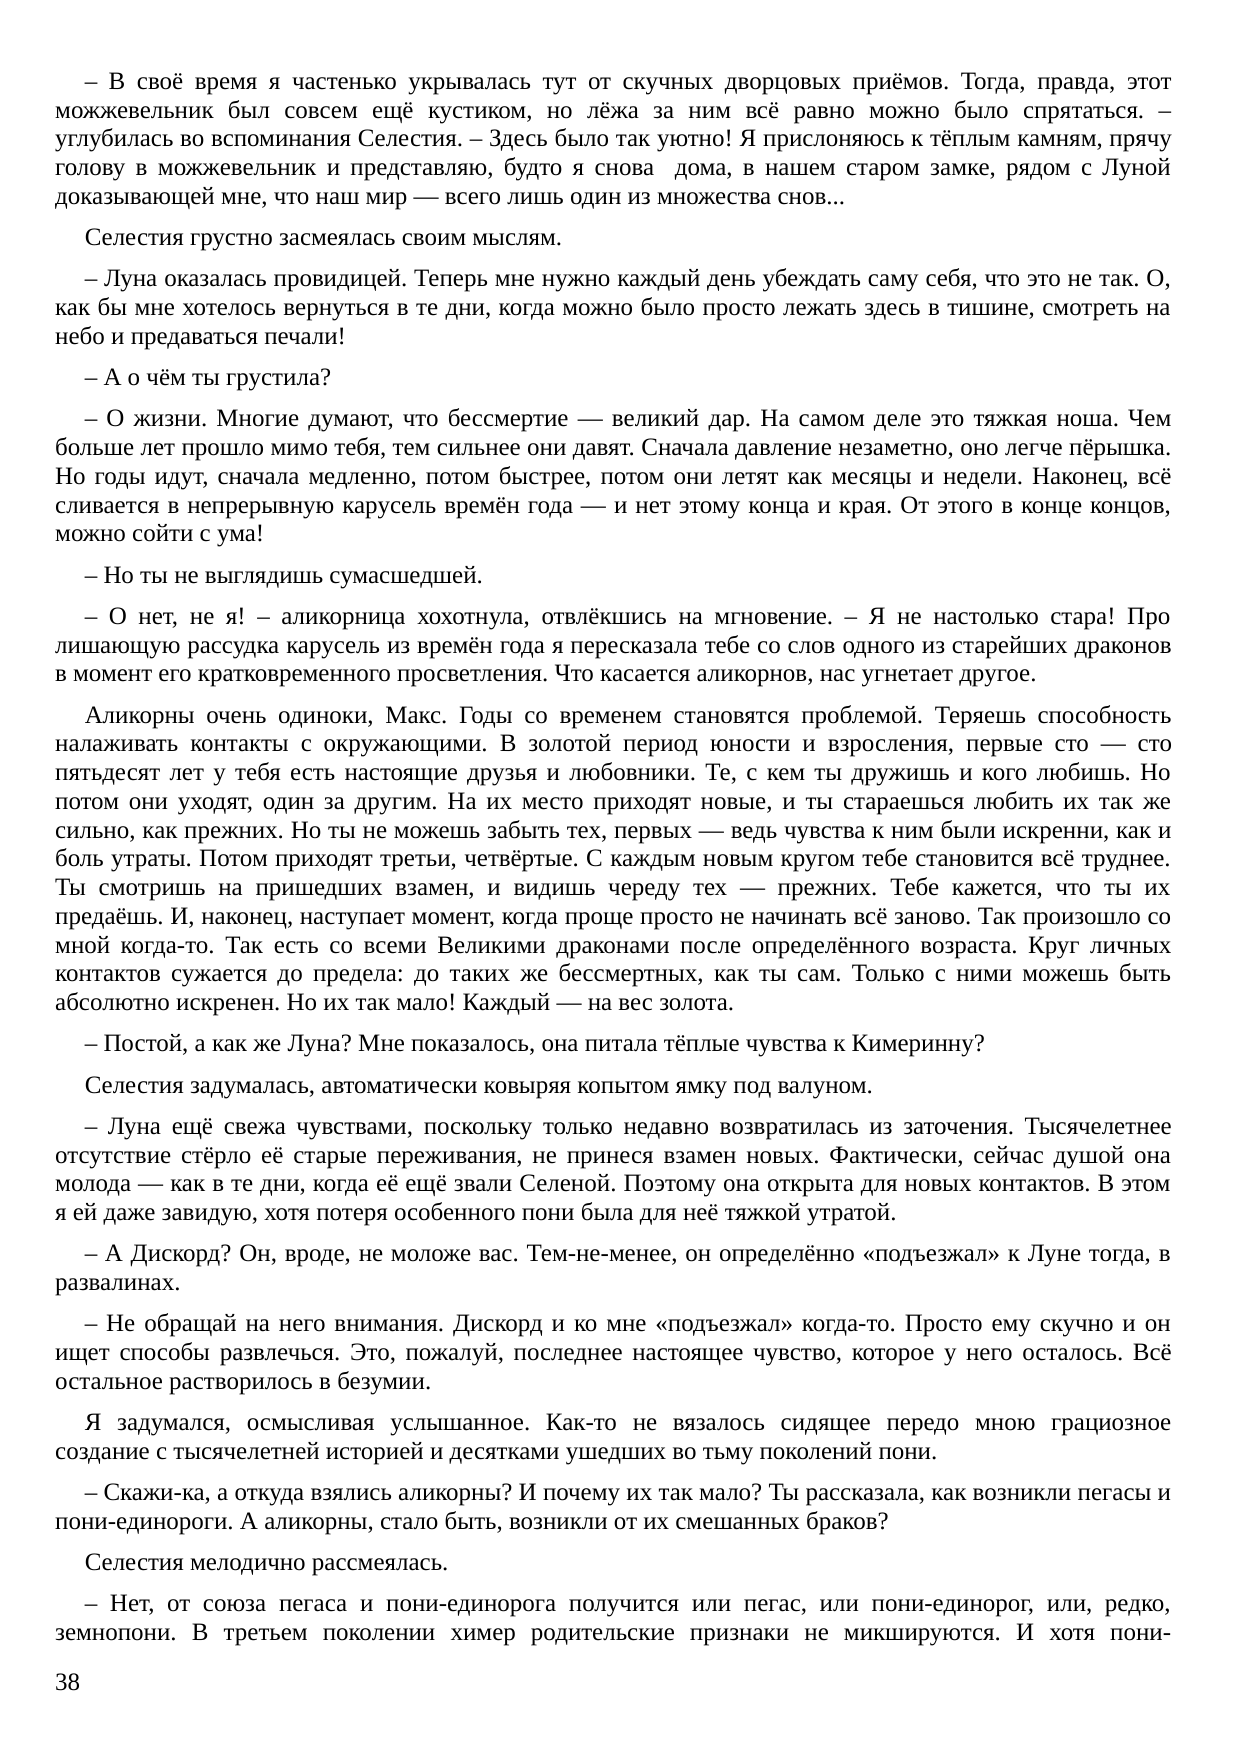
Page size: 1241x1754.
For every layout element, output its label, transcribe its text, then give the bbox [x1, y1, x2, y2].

text – Постой, а как же Луна? Мне показалось, она питала тёплые чувства к Кимеринну? [55, 1028, 1173, 1057]
text – В своё время я частенько укрывалась тут от скучных дворцовых приёмов. Тогда, правда, этот можжевельник был совсем ещё кустиком, но лёжа за ним всё равно можно было спрятаться. – углубилась во вспоминания Селестия. – Здесь было так уютно! Я прислоняюсь к тёплым камням, прячу голову в можжевельник и представляю, будто я снова дома, в нашем старом замке, рядом с Луной доказывающей мне, что наш мир — всего лишь один из множества снов... [55, 66, 1173, 210]
text – А Дискорд? Он, вроде, не моложе вас. Тем-не-менее, он определённо «подъезжал» к Луне тогда, в развалинах. [55, 1238, 1173, 1296]
text – О нет, не я! – аликорница хохотнула, отвлёкшись на мгновение. – Я не настолько стара! Про лишающую рассудка карусель из времён года я пересказала тебе со слов одного из старейших драконов в момент его кратковременного просветления. Что касается аликорнов, нас угнетает другое. [55, 601, 1173, 687]
text Аликорны очень одиноки, Макс. Годы со временем становятся проблемой. Теряешь способность налаживать контакты с окружающими. В золотой период юности и взросления, первые сто — сто пятьдесят лет у тебя есть настоящие друзья и любовники. Те, с кем ты дружишь и кого любишь. Но потом они уходят, один за другим. На их место приходят новые, и ты стараешься любить их так же сильно, как прежних. Но ты не можешь забыть тех, первых — ведь чувства к ним были искренни, как и боль утраты. Потом приходят третьи, четвёртые. С каждым новым кругом тебе становится всё труднее. Ты смотришь на пришедших взамен, и видишь череду тех — прежних. Тебе кажется, что ты их предаёшь. И, наконец, наступает момент, когда проще просто не начинать всё заново. Так произошло со мной когда-то. Так есть со всеми Великими драконами после определённого возраста. Круг личных контактов сужается до предела: до таких же бессмертных, как ты сам. Только с ними можешь быть абсолютно искренен. Но их так мало! Каждый — на вес золота. [55, 700, 1173, 1016]
text – Но ты не выглядишь сумасшедшей. [55, 560, 1173, 588]
text – А о чём ты грустила? [55, 362, 1173, 391]
text Я задумался, осмысливая услышанное. Как-то не вязалось сидящее передо мною грациозное создание с тысячелетней историей и десятками ушедших во тьму поколений пони. [55, 1407, 1173, 1465]
text – Не обращай на него внимания. Дискорд и ко мне «подъезжал» когда-то. Просто ему скучно и он ищет способы развлечься. Это, пожалуй, последнее настоящее чувство, которое у него осталось. Всё остальное растворилось в безумии. [55, 1308, 1173, 1395]
text Селестия задумалась, автоматически ковыряя копытом ямку под валуном. [55, 1070, 1173, 1098]
text Селестия грустно засмеялась своим мыслям. [55, 222, 1173, 251]
text – Луна оказалась провидицей. Теперь мне нужно каждый день убеждать саму себя, что это не так. О, как бы мне хотелось вернуться в те дни, когда можно было просто лежать здесь в тишине, смотреть на небо и предаваться печали! [55, 263, 1173, 350]
text – О жизни. Многие думают, что бессмертие — великий дар. На самом деле это тяжкая ноша. Чем больше лет прошло мимо тебя, тем сильнее они давят. Сначала давление незаметно, оно легче пёрышка. Но годы идут, сначала медленно, потом быстрее, потом они летят как месяцы и недели. Наконец, всё сливается в непрерывную карусель времён года — и нет этому конца и края. От этого в конце концов, можно сойти с ума! [55, 403, 1173, 547]
text – Нет, от союза пегаса и пони-единорога получится или пегас, или пони-единорог, или, редко, земнопони. В третьем поколении химер родительские признаки не микшируются. И хотя пони- [55, 1588, 1173, 1646]
text – Луна ещё свежа чувствами, поскольку только недавно возвратилась из заточения. Тысячелетнее отсутствие стёрло её старые переживания, не принеся взамен новых. Фактически, сейчас душой она молода — как в те дни, когда её ещё звали Селеной. Поэтому она открыта для новых контактов. В этом я ей даже завидую, хотя потеря особенного пони была для неё тяжкой утратой. [55, 1111, 1173, 1226]
text – Скажи-ка, а откуда взялись аликорны? И почему их так мало? Ты рассказала, как возникли пегасы и пони-единороги. А аликорны, стало быть, возникли от их смешанных браков? [55, 1477, 1173, 1535]
text Селестия мелодично рассмеялась. [55, 1547, 1173, 1576]
